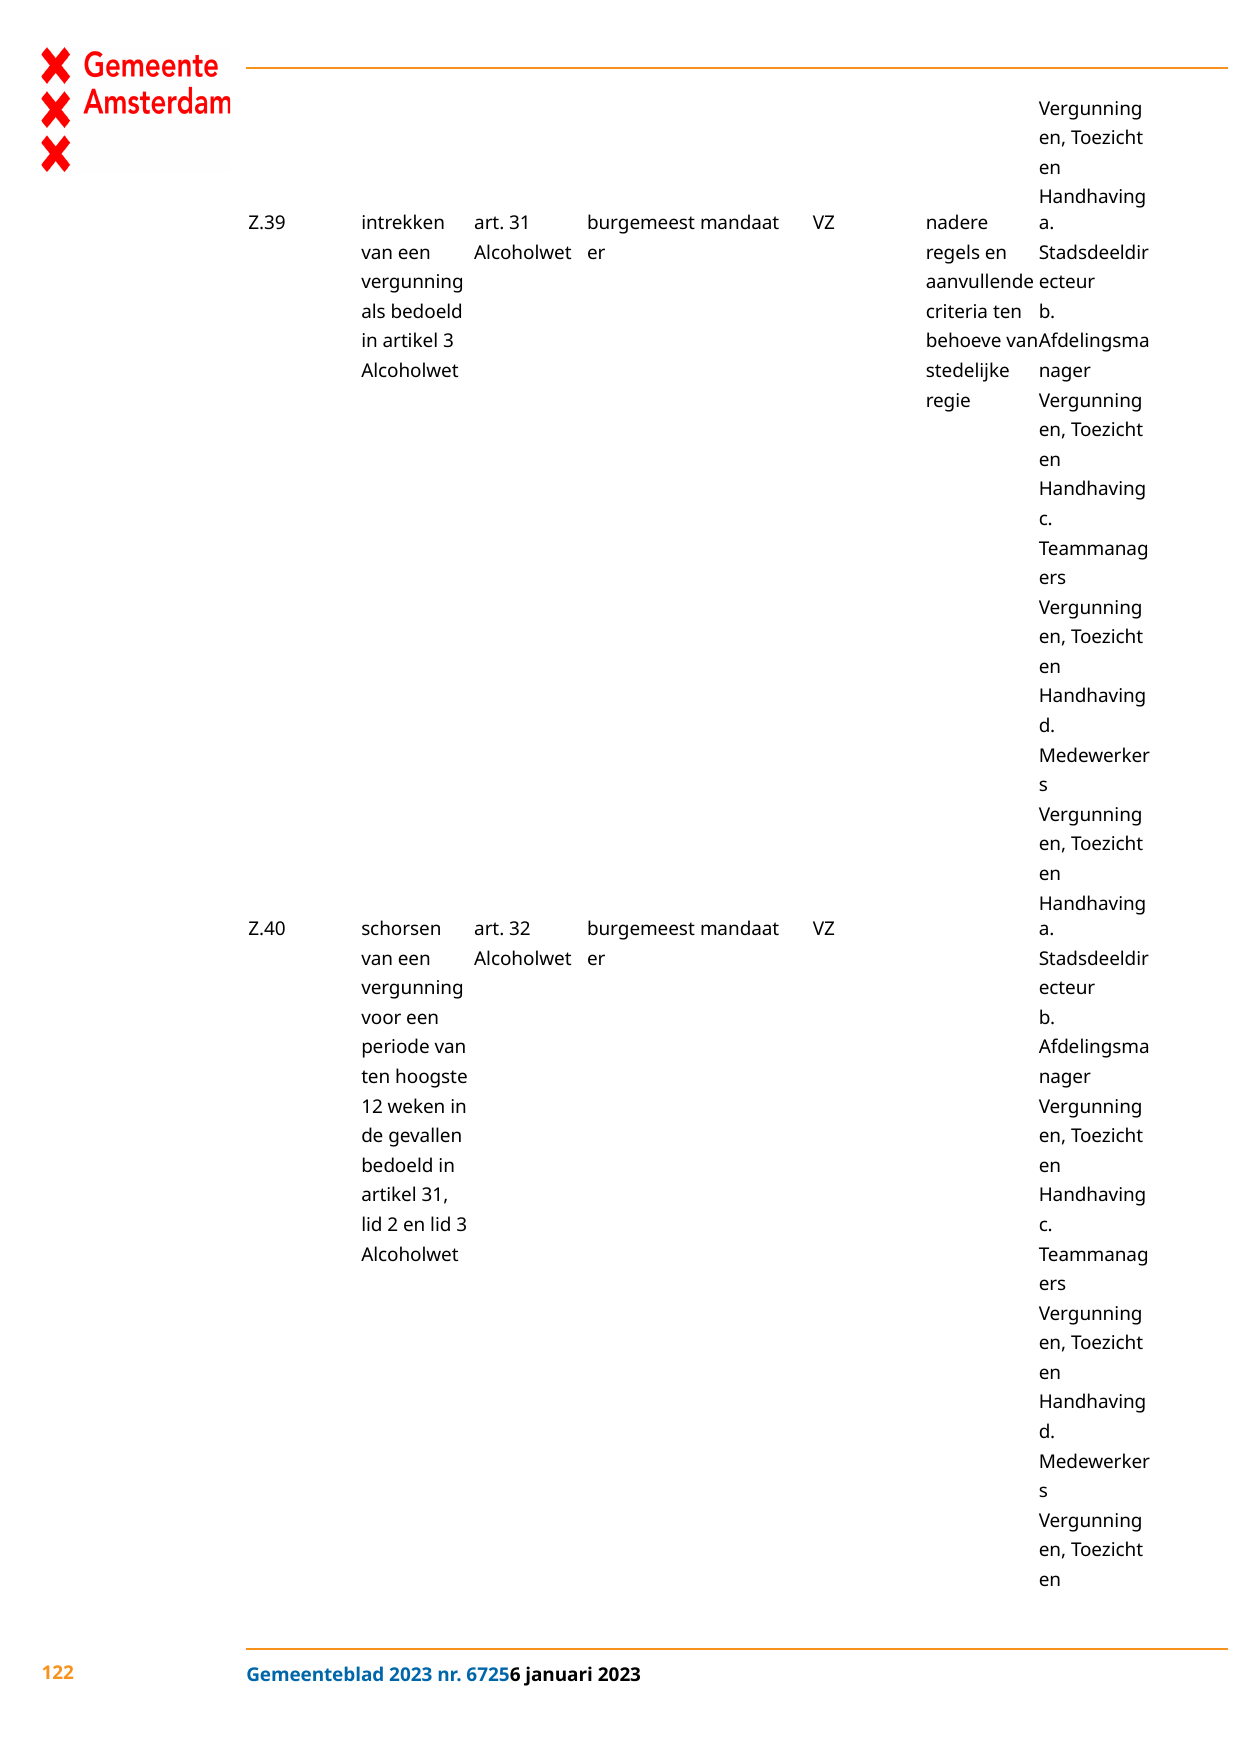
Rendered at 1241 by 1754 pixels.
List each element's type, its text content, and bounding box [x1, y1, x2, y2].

picture [41, 47, 231, 172]
table_cell [700, 95, 813, 209]
table_cell burgemeester [587, 209, 700, 915]
table_cell [587, 95, 700, 209]
table_cell a. Stadsdeeldirecteur b. Afdelingsmanager Vergunningen, Toezicht en Handhaving c. Teammanagers Vergunningen, Toezicht en Handhaving d. Medewerkers Vergunningen, Toezicht en [1039, 915, 1152, 1592]
table_cell [248, 95, 361, 209]
table_cell nadere regels en aanvullende criteria ten behoeve van stedelijke regie [926, 209, 1038, 915]
table_cell [926, 95, 1038, 209]
table_cell art. 32 Alcoholwet [474, 915, 587, 1592]
table_cell [474, 95, 587, 209]
table_cell burgemeester [587, 915, 700, 1592]
table_cell art. 31 Alcoholwet [474, 209, 587, 915]
table_cell Z.40 [248, 915, 361, 1592]
table_cell [926, 915, 1038, 1592]
table_cell intrekken van een vergunning als bedoeld in artikel 3 Alcoholwet [361, 209, 474, 915]
table_cell mandaat [700, 209, 813, 915]
table_cell [813, 95, 926, 209]
table_cell VZ [813, 915, 926, 1592]
table_cell [361, 95, 474, 209]
table_cell Vergunningen, Toezicht en Handhaving [1039, 95, 1152, 209]
table_cell VZ [813, 209, 926, 915]
table_cell schorsen van een vergunning voor een periode van ten hoogste 12 weken in de gevallen bedoeld in artikel 31, lid 2 en lid 3 Alcoholwet [361, 915, 474, 1592]
table_cell mandaat [700, 915, 813, 1592]
table_cell Z.39 [248, 209, 361, 915]
table_cell a. Stadsdeeldirecteur b. Afdelingsmanager Vergunningen, Toezicht en Handhaving c. Teammanagers Vergunningen, Toezicht en Handhaving d. Medewerkers Vergunningen, Toezicht en Handhaving [1039, 209, 1152, 915]
